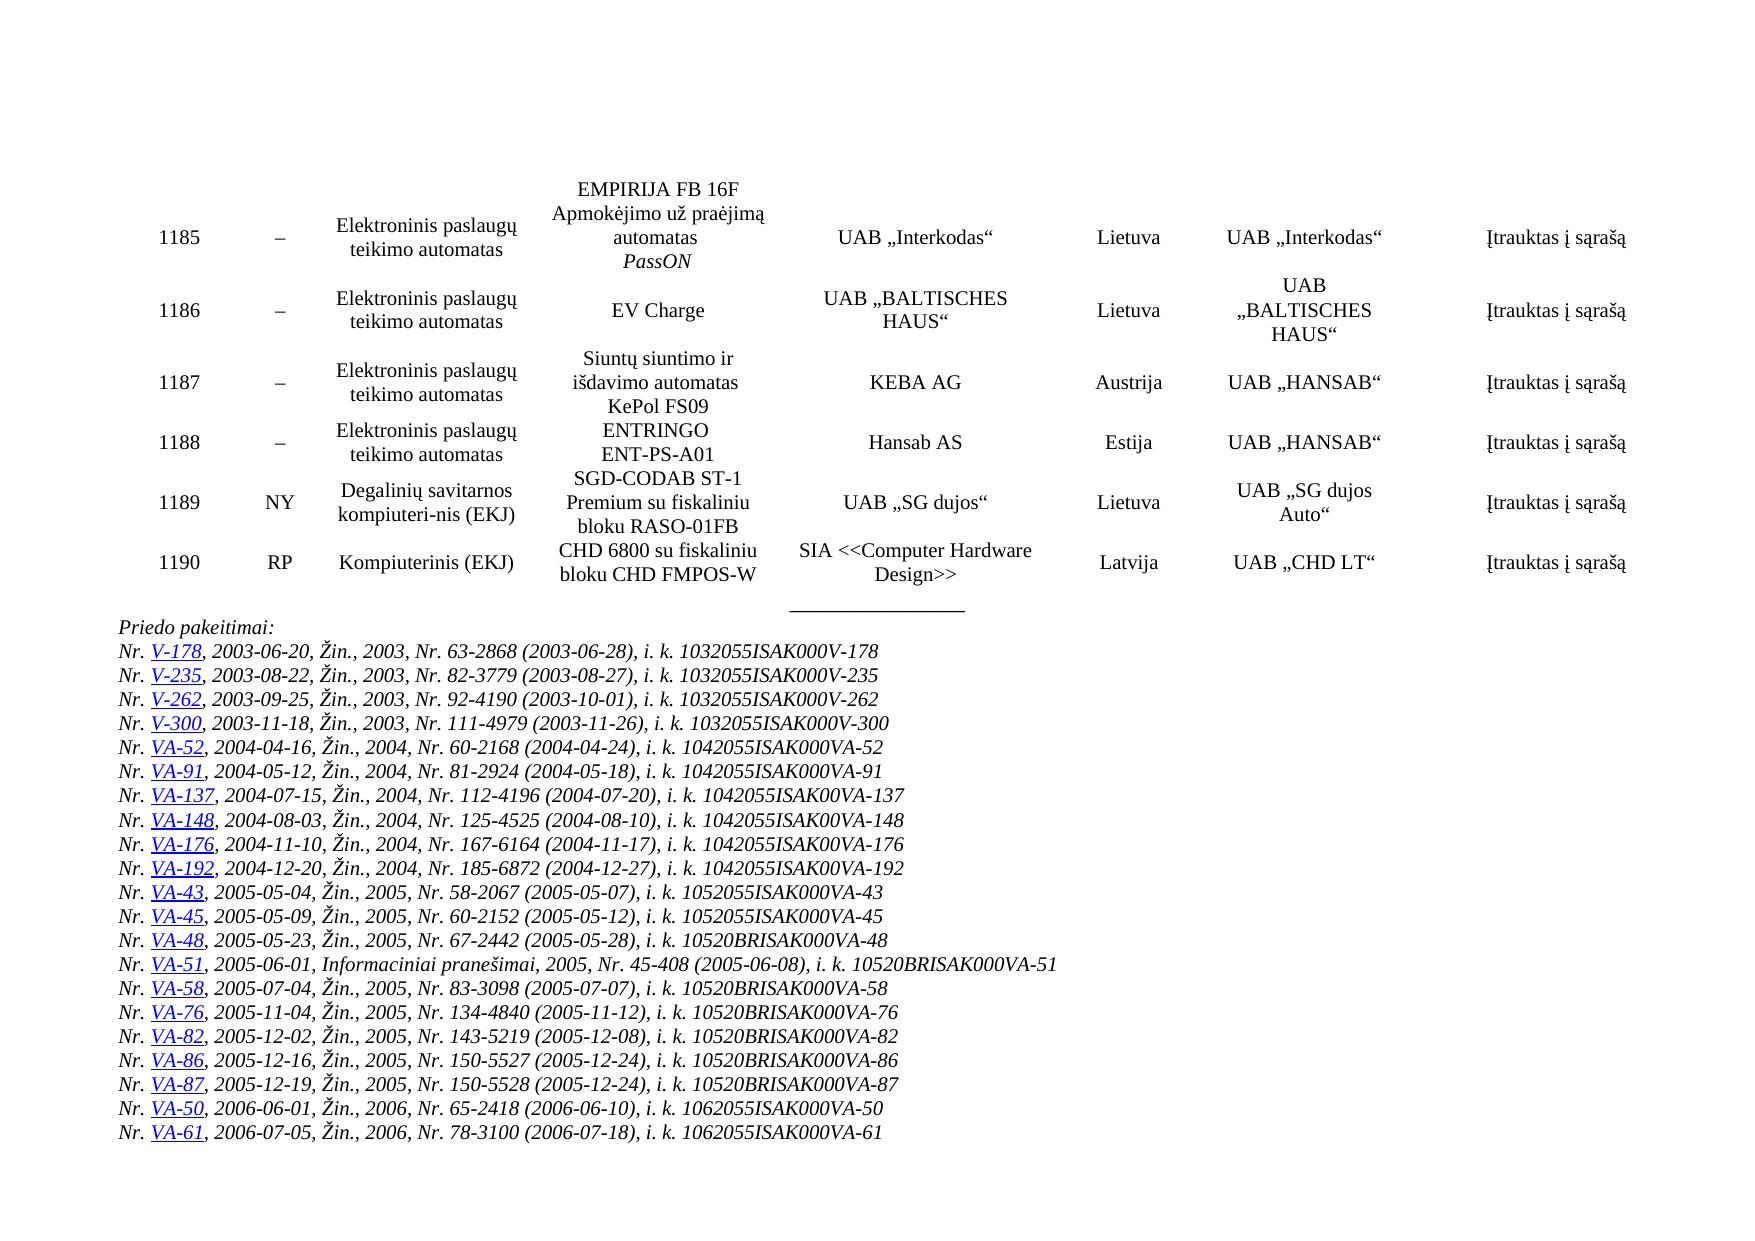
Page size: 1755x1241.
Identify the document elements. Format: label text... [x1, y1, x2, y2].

text Nr. VA-61, 2006-07-05, Žin., 2006, Nr. 78-3100 (2006-07-18), i. k. 1062055ISAK000VA-61 [118, 1120, 1636, 1144]
text Nr. VA-52, 2004-04-16, Žin., 2004, Nr. 60-2168 (2004-04-24), i. k. 1042055ISAK000VA-52 [118, 735, 1636, 759]
table_cell Įtrauktas į sąrašą [1403, 201, 1709, 273]
table_cell UAB „BALTISCHES HAUS“ [1206, 274, 1403, 346]
table_cell UAB „HANSAB“ [1206, 418, 1403, 466]
table_cell [1052, 177, 1206, 201]
text Nr. VA-176, 2004-11-10, Žin., 2004, Nr. 167-6164 (2004-11-17), i. k. 1042055ISAK00VA-176 [118, 832, 1636, 856]
table_cell [779, 177, 1052, 201]
table_cell SIA <<Computer Hardware Design>> [779, 538, 1052, 586]
table_cell 1190 [115, 538, 244, 586]
table_cell 1185 [115, 201, 244, 273]
text Nr. V-300, 2003-11-18, Žin., 2003, Nr. 111-4979 (2003-11-26), i. k. 1032055ISAK000V-300 [118, 711, 1636, 735]
table_cell Siuntų siuntimo ir išdavimo automatas KePol FS09 [537, 346, 779, 418]
table_cell – [244, 201, 316, 273]
table_cell [1206, 177, 1403, 201]
table_cell – [244, 418, 316, 466]
table_cell – [244, 346, 316, 418]
table_cell Elektroninis paslaugų teikimo automatas [316, 201, 537, 273]
table_cell UAB „Interkodas“ [1206, 201, 1403, 273]
text Nr. V-235, 2003-08-22, Žin., 2003, Nr. 82-3779 (2003-08-27), i. k. 1032055ISAK000V-235 [118, 663, 1636, 687]
text Nr. VA-82, 2005-12-02, Žin., 2005, Nr. 143-5219 (2005-12-08), i. k. 10520BRISAK000VA-82 [118, 1024, 1636, 1048]
table_cell UAB „Interkodas“ [779, 201, 1052, 273]
table_cell Austrija [1052, 346, 1206, 418]
table_cell UAB „CHD LT“ [1206, 538, 1403, 586]
table_cell [1403, 177, 1709, 201]
table_cell Įtrauktas į sąrašą [1403, 418, 1709, 466]
table_cell RP [244, 538, 316, 586]
table_cell [244, 177, 316, 201]
text Nr. VA-48, 2005-05-23, Žin., 2005, Nr. 67-2442 (2005-05-28), i. k. 10520BRISAK000VA-48 [118, 928, 1636, 952]
table_cell KEBA AG [779, 346, 1052, 418]
table_cell Lietuva [1052, 274, 1206, 346]
text Nr. VA-58, 2005-07-04, Žin., 2005, Nr. 83-3098 (2005-07-07), i. k. 10520BRISAK000VA-58 [118, 976, 1636, 1000]
table_cell UAB „SG dujos Auto“ [1206, 466, 1403, 538]
text Nr. VA-86, 2005-12-16, Žin., 2005, Nr. 150-5527 (2005-12-24), i. k. 10520BRISAK000VA-86 [118, 1048, 1636, 1072]
table_cell 1186 [115, 274, 244, 346]
text Nr. V-178, 2003-06-20, Žin., 2003, Nr. 63-2868 (2003-06-28), i. k. 1032055ISAK000V-178 [118, 639, 1636, 663]
table_cell Hansab AS [779, 418, 1052, 466]
text Nr. VA-192, 2004-12-20, Žin., 2004, Nr. 185-6872 (2004-12-27), i. k. 1042055ISAK00VA-192 [118, 856, 1636, 880]
table_cell Elektroninis paslaugų teikimo automatas [316, 274, 537, 346]
text Priedo pakeitimai: [118, 615, 1636, 639]
table_cell ENTRINGO ENT-PS-A01 [537, 418, 779, 466]
table_cell UAB „SG dujos“ [779, 466, 1052, 538]
text Nr. VA-45, 2005-05-09, Žin., 2005, Nr. 60-2152 (2005-05-12), i. k. 1052055ISAK000VA-45 [118, 904, 1636, 928]
table_cell Apmokėjimo už praėjimą automatas PassON [537, 201, 779, 273]
table_cell [115, 177, 244, 201]
table_cell Lietuva [1052, 201, 1206, 273]
text Nr. VA-137, 2004-07-15, Žin., 2004, Nr. 112-4196 (2004-07-20), i. k. 1042055ISAK00VA-137 [118, 783, 1636, 807]
text ______________ [118, 586, 1636, 615]
table_cell EMPIRIJA FB 16F [537, 177, 779, 201]
text Nr. VA-148, 2004-08-03, Žin., 2004, Nr. 125-4525 (2004-08-10), i. k. 1042055ISAK00VA-148 [118, 807, 1636, 832]
table_cell Įtrauktas į sąrašą [1403, 274, 1709, 346]
table_cell 1187 [115, 346, 244, 418]
table_cell Kompiuterinis (EKJ) [316, 538, 537, 586]
text Nr. VA-51, 2005-06-01, Informaciniai pranešimai, 2005, Nr. 45-408 (2005-06-08), i. k. 10520BRISAK000VA-51 [118, 952, 1636, 976]
table_cell EV Charge [537, 274, 779, 346]
text Nr. VA-76, 2005-11-04, Žin., 2005, Nr. 134-4840 (2005-11-12), i. k. 10520BRISAK000VA-76 [118, 1000, 1636, 1024]
table_cell CHD 6800 su fiskaliniu bloku CHD FMPOS-W [537, 538, 779, 586]
text Nr. VA-87, 2005-12-19, Žin., 2005, Nr. 150-5528 (2005-12-24), i. k. 10520BRISAK000VA-87 [118, 1072, 1636, 1096]
text Nr. VA-50, 2006-06-01, Žin., 2006, Nr. 65-2418 (2006-06-10), i. k. 1062055ISAK000VA-50 [118, 1096, 1636, 1120]
table_cell 1189 [115, 466, 244, 538]
table_cell [316, 177, 537, 201]
table_cell Įtrauktas į sąrašą [1403, 466, 1709, 538]
table_cell UAB „HANSAB“ [1206, 346, 1403, 418]
table_cell Degalinių savitarnos kompiuteri-nis (EKJ) [316, 466, 537, 538]
table_cell 1188 [115, 418, 244, 466]
text Nr. V-262, 2003-09-25, Žin., 2003, Nr. 92-4190 (2003-10-01), i. k. 1032055ISAK000V-262 [118, 687, 1636, 711]
table_cell UAB „BALTISCHES HAUS“ [779, 274, 1052, 346]
table_cell Elektroninis paslaugų teikimo automatas [316, 418, 537, 466]
text Nr. VA-91, 2004-05-12, Žin., 2004, Nr. 81-2924 (2004-05-18), i. k. 1042055ISAK000VA-91 [118, 759, 1636, 783]
table_cell Elektroninis paslaugų teikimo automatas [316, 346, 537, 418]
table_cell Įtrauktas į sąrašą [1403, 538, 1709, 586]
table_cell Estija [1052, 418, 1206, 466]
table_cell Įtrauktas į sąrašą [1403, 346, 1709, 418]
table_cell Latvija [1052, 538, 1206, 586]
table_cell Lietuva [1052, 466, 1206, 538]
table_cell SGD-CODAB ST-1 Premium su fiskaliniu bloku RASO-01FB [537, 466, 779, 538]
table_cell – [244, 274, 316, 346]
text Nr. VA-43, 2005-05-04, Žin., 2005, Nr. 58-2067 (2005-05-07), i. k. 1052055ISAK000VA-43 [118, 880, 1636, 904]
table_cell NY [244, 466, 316, 538]
